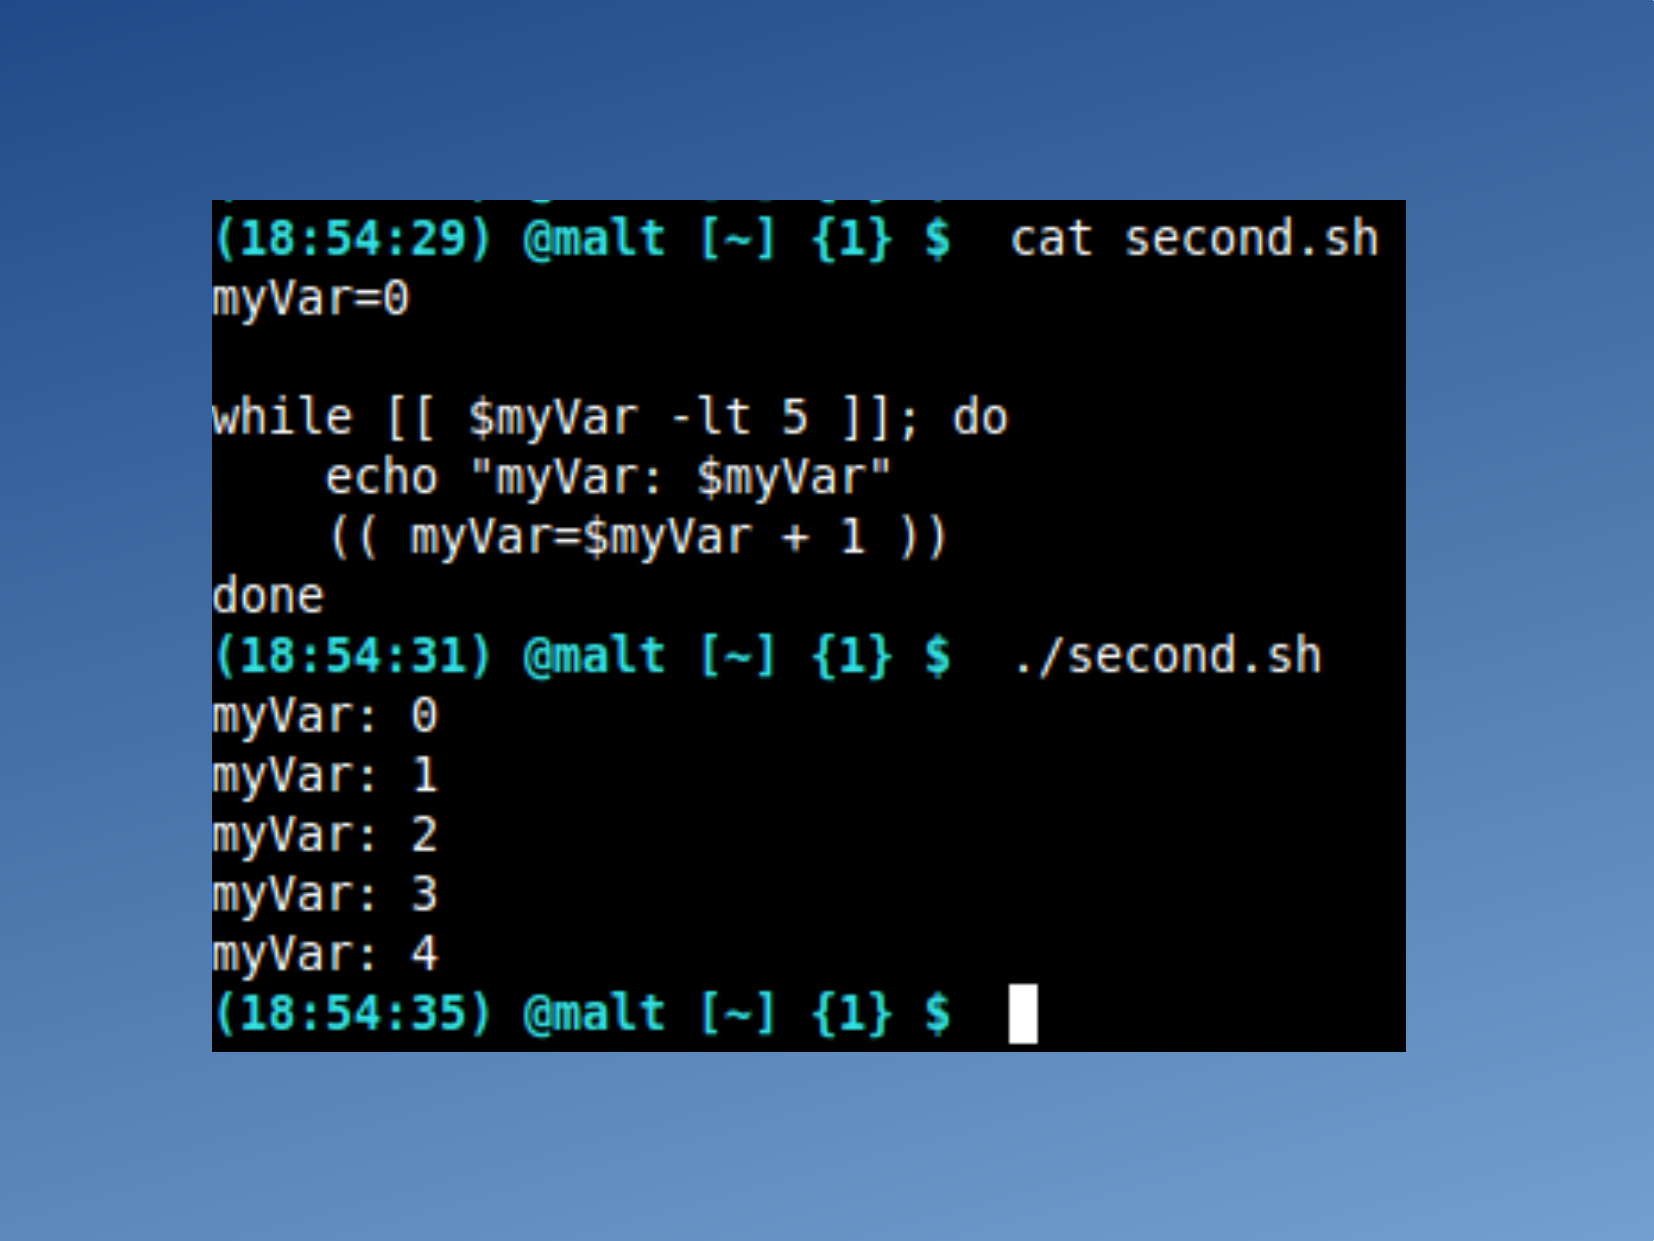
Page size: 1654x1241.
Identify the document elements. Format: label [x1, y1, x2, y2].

picture [212, 200, 1406, 1052]
